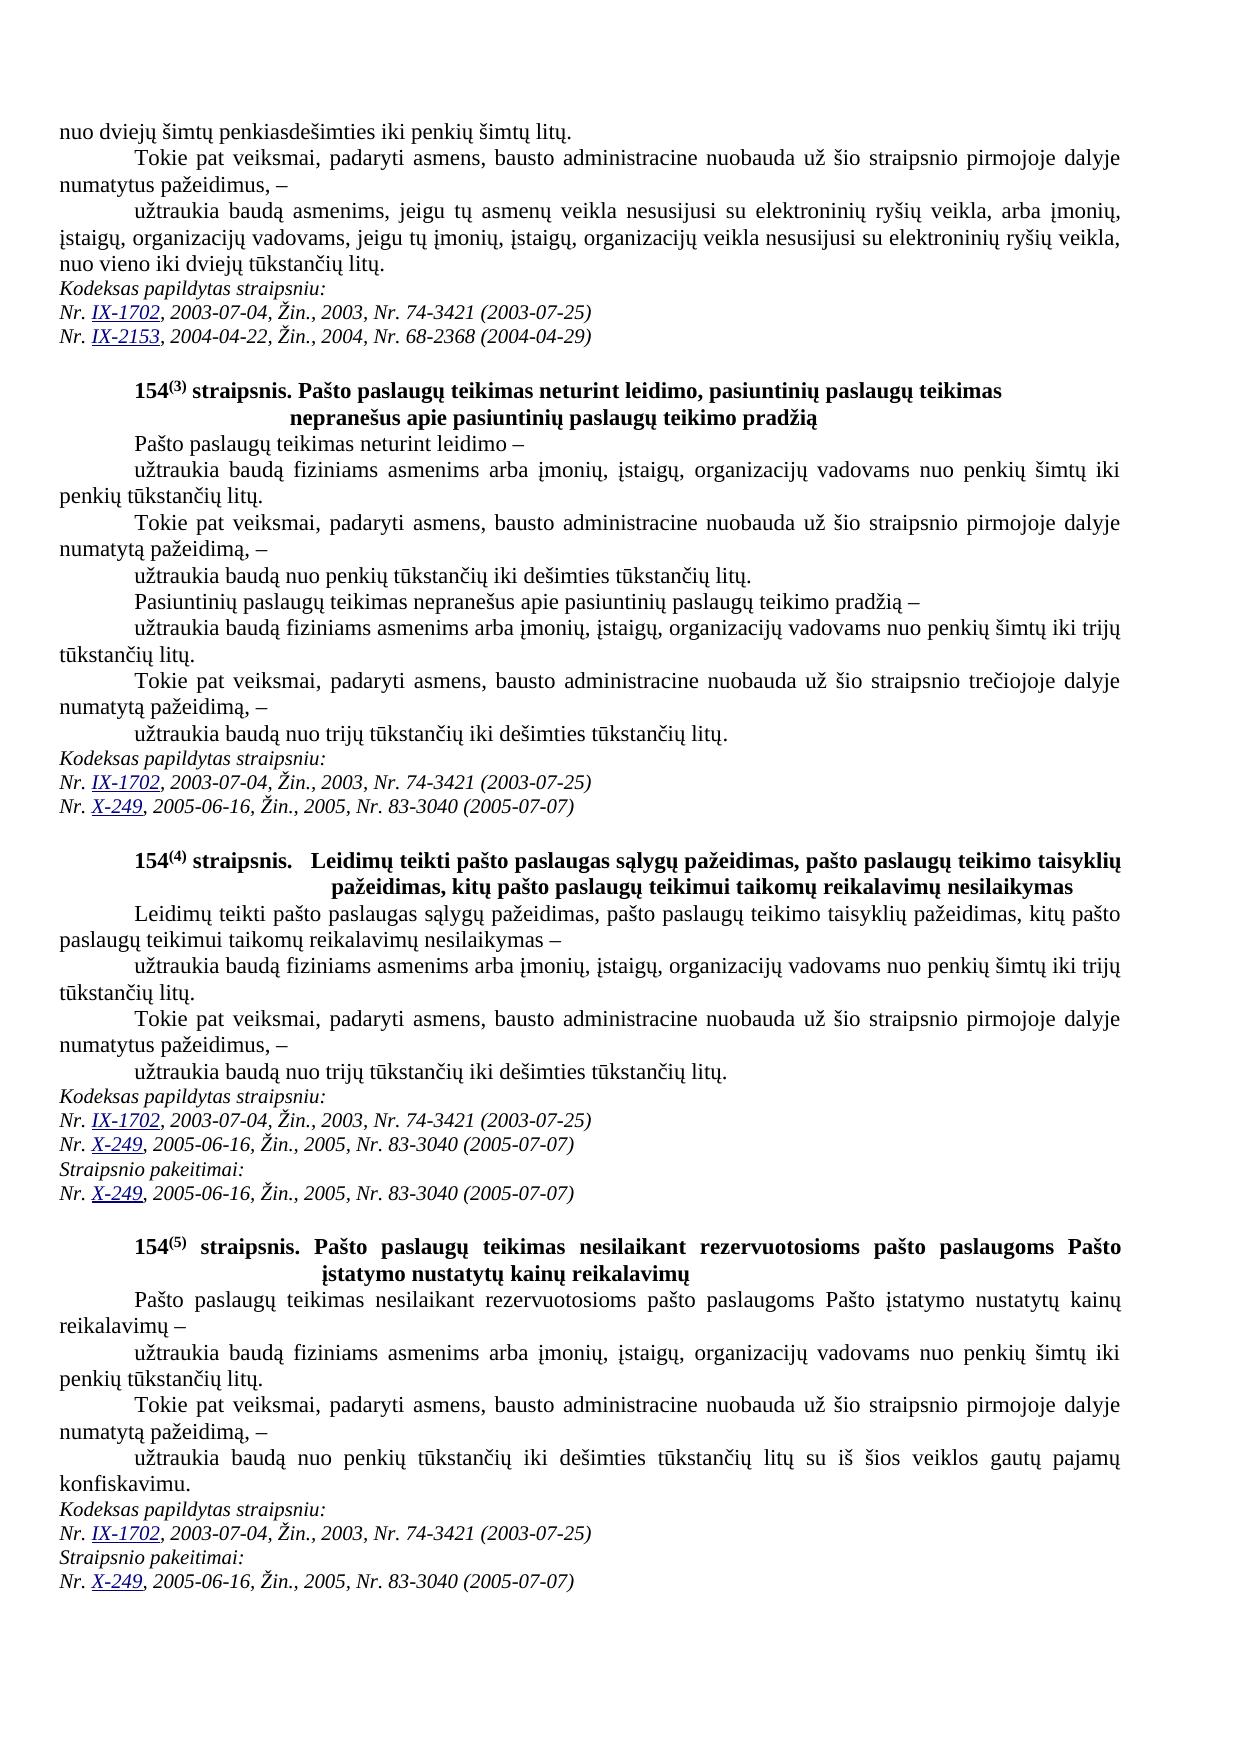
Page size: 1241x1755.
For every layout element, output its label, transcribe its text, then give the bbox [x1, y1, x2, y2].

text Straipsnio pakeitimai: [59, 1156, 1122, 1181]
text Nr. IX-1702, 2003-07-04, Žin., 2003, Nr. 74-3421 (2003-07-25) [59, 1108, 1122, 1132]
text užtraukia baudą asmenims, jeigu tų asmenų veikla nesusijusi su elektroninių ryšių veikla, arba įmonių, įstaigų, organizacijų vadovams, jeigu tų įmonių, įstaigų, organizacijų veikla nesusijusi su elektroninių ryšių veikla, nuo vieno iki dviejų tūkstančių litų. [59, 197, 1122, 276]
text 154(4) straipsnis. Leidimų teikti pašto paslaugas sąlygų pažeidimas, pašto paslaugų teikimo taisyklių pažeidimas, kitų pašto paslaugų teikimui taikomų reikalavimų nesilaikymas [134, 847, 1122, 900]
text Nr. X-249, 2005-06-16, Žin., 2005, Nr. 83-3040 (2005-07-07) [59, 1181, 1122, 1204]
text užtraukia baudą nuo trijų tūkstančių iki dešimties tūkstančių litų. [59, 720, 1122, 746]
text Kodeksas papildytas straipsniu: [59, 1084, 1122, 1108]
text užtraukia baudą nuo trijų tūkstančių iki dešimties tūkstančių litų. [59, 1058, 1122, 1084]
text Leidimų teikti pašto paslaugas sąlygų pažeidimas, pašto paslaugų teikimo taisyklių pažeidimas, kitų pašto paslaugų teikimui taikomų reikalavimų nesilaikymas – [59, 900, 1122, 952]
text Tokie pat veiksmai, padaryti asmens, bausto administracine nuobauda už šio straipsnio pirmojoje dalyje numatytus pažeidimus, – [59, 1005, 1122, 1058]
text Nr. IX-1702, 2003-07-04, Žin., 2003, Nr. 74-3421 (2003-07-25) [59, 300, 1122, 324]
text užtraukia baudą fiziniams asmenims arba įmonių, įstaigų, organizacijų vadovams nuo penkių šimtų iki penkių tūkstančių litų. [59, 1339, 1122, 1391]
text užtraukia baudą fiziniams asmenims arba įmonių, įstaigų, organizacijų vadovams nuo penkių šimtų iki trijų tūkstančių litų. [59, 952, 1122, 1005]
text Tokie pat veiksmai, padaryti asmens, bausto administracine nuobauda už šio straipsnio trečiojoje dalyje numatytą pažeidimą, – [59, 667, 1122, 720]
text Kodeksas papildytas straipsniu: [59, 276, 1122, 300]
text Pašto paslaugų teikimas nesilaikant rezervuotosioms pašto paslaugoms Pašto įstatymo nustatytų kainų reikalavimų – [59, 1286, 1122, 1339]
text nuo dviejų šimtų penkiasdešimties iki penkių šimtų litų. [59, 118, 1122, 144]
text Nr. X-249, 2005-06-16, Žin., 2005, Nr. 83-3040 (2005-07-07) [59, 1569, 1122, 1593]
text Pasiuntinių paslaugų teikimas nepranešus apie pasiuntinių paslaugų teikimo pradžią – [59, 588, 1122, 614]
text Nr. IX-1702, 2003-07-04, Žin., 2003, Nr. 74-3421 (2003-07-25) [59, 770, 1122, 794]
text Nr. IX-2153, 2004-04-22, Žin., 2004, Nr. 68-2368 (2004-04-29) [59, 324, 1122, 348]
text Nr. X-249, 2005-06-16, Žin., 2005, Nr. 83-3040 (2005-07-07) [59, 794, 1122, 818]
text nepranešus apie pasiuntinių paslaugų teikimo pradžią [284, 403, 1122, 430]
text Tokie pat veiksmai, padaryti asmens, bausto administracine nuobauda už šio straipsnio pirmojoje dalyje numatytą pažeidimą, – [59, 509, 1122, 562]
text Tokie pat veiksmai, padaryti asmens, bausto administracine nuobauda už šio straipsnio pirmojoje dalyje numatytus pažeidimus, – [59, 144, 1122, 197]
text 154(3) straipsnis. Pašto paslaugų teikimas neturint leidimo, pasiuntinių paslaugų teikimas [134, 377, 1122, 403]
text Nr. IX-1702, 2003-07-04, Žin., 2003, Nr. 74-3421 (2003-07-25) [59, 1521, 1122, 1545]
text Tokie pat veiksmai, padaryti asmens, bausto administracine nuobauda už šio straipsnio pirmojoje dalyje numatytą pažeidimą, – [59, 1391, 1122, 1444]
text Straipsnio pakeitimai: [59, 1545, 1122, 1569]
text užtraukia baudą fiziniams asmenims arba įmonių, įstaigų, organizacijų vadovams nuo penkių šimtų iki penkių tūkstančių litų. [59, 456, 1122, 509]
text Kodeksas papildytas straipsniu: [59, 1497, 1122, 1521]
text 154(5) straipsnis. Pašto paslaugų teikimas nesilaikant rezervuotosioms pašto paslaugoms Pašto įstatymo nustatytų kainų reikalavimų [134, 1233, 1122, 1286]
text Nr. X-249, 2005-06-16, Žin., 2005, Nr. 83-3040 (2005-07-07) [59, 1132, 1122, 1156]
text užtraukia baudą nuo penkių tūkstančių iki dešimties tūkstančių litų. [59, 562, 1122, 588]
text užtraukia baudą nuo penkių tūkstančių iki dešimties tūkstančių litų su iš šios veiklos gautų pajamų konfiskavimu. [59, 1444, 1122, 1497]
text užtraukia baudą fiziniams asmenims arba įmonių, įstaigų, organizacijų vadovams nuo penkių šimtų iki trijų tūkstančių litų. [59, 614, 1122, 667]
text Pašto paslaugų teikimas neturint leidimo – [59, 430, 1122, 456]
text Kodeksas papildytas straipsniu: [59, 746, 1122, 770]
